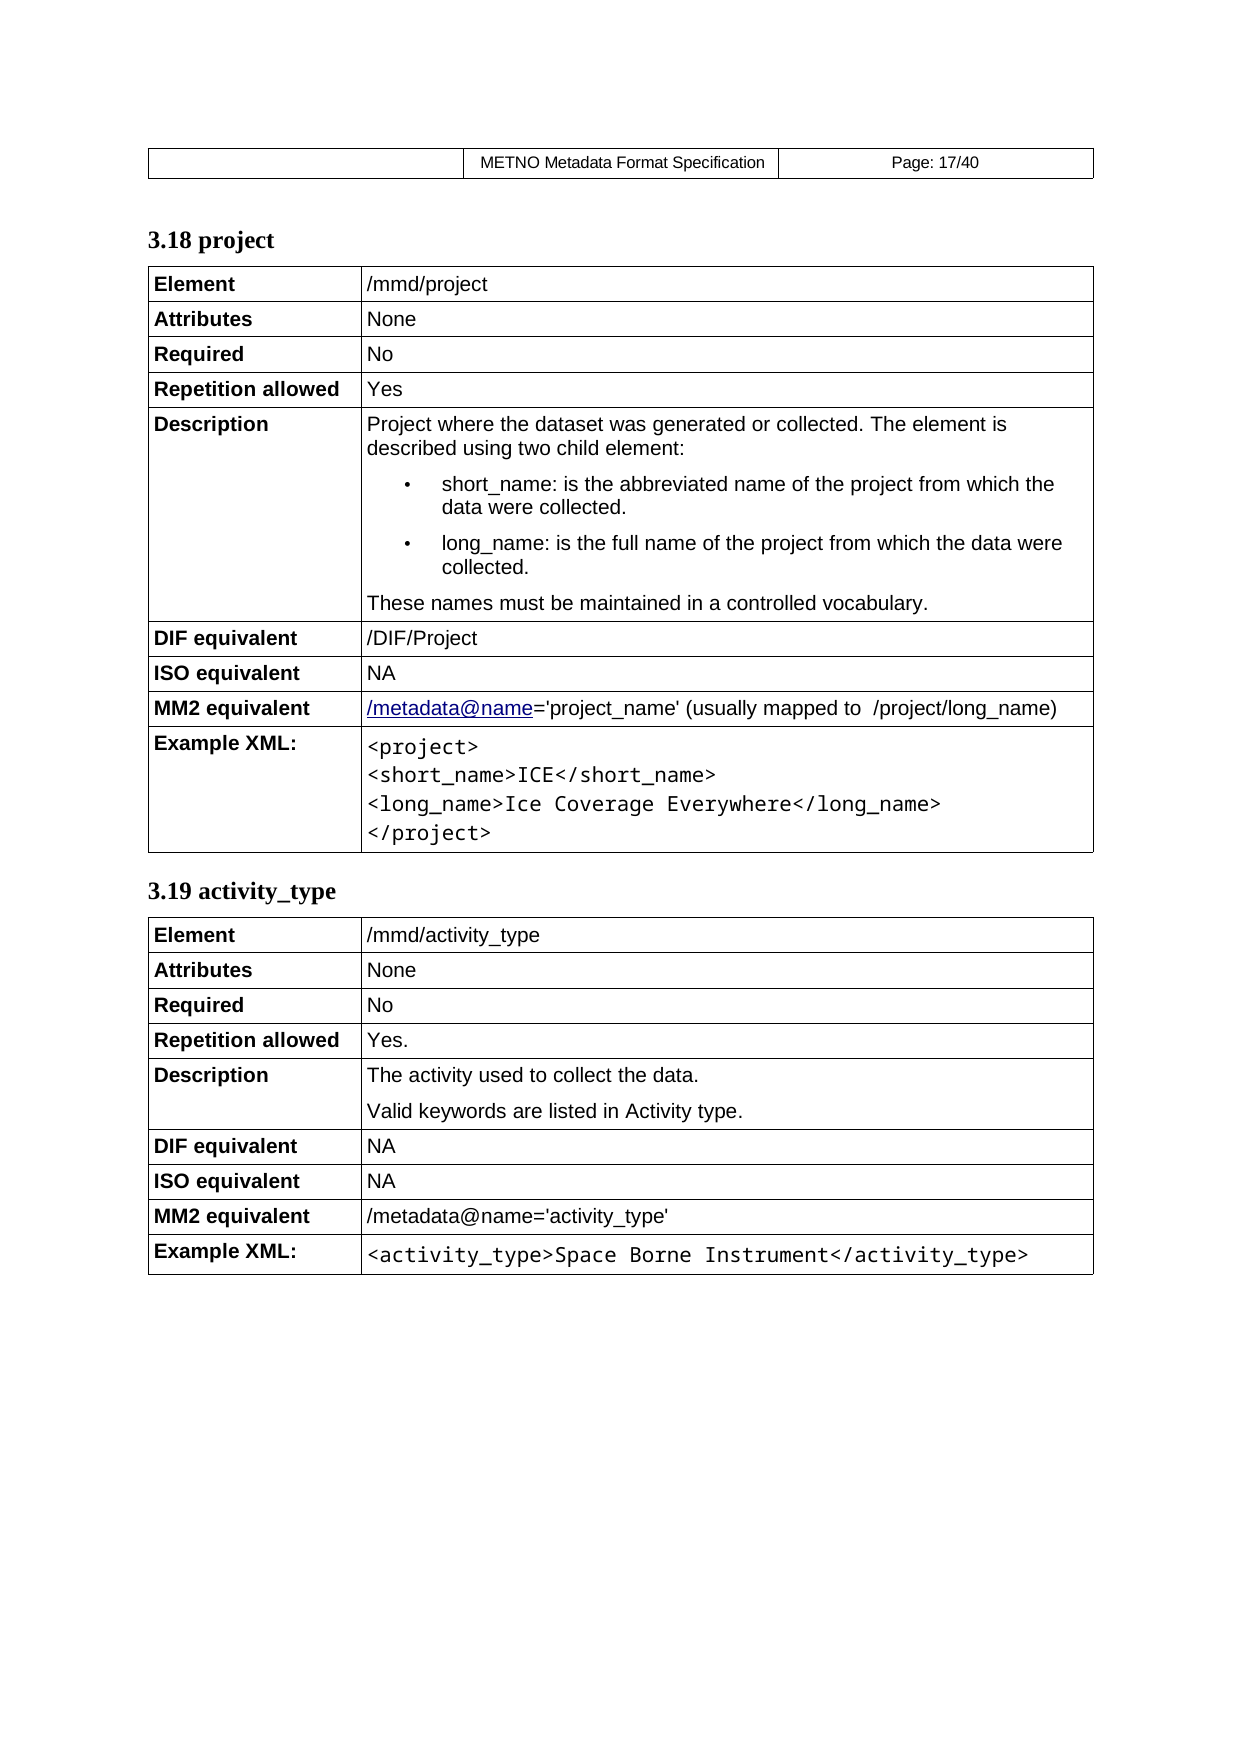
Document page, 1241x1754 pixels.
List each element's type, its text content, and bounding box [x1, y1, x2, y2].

table_cell Example XML: [149, 1235, 361, 1274]
table_cell <activity_type>Space Borne Instrument</activity_type> [362, 1235, 1093, 1274]
table_cell Repetition allowed [149, 1024, 361, 1058]
subtitle activity_type [148, 877, 1093, 905]
table_cell Yes [362, 373, 1093, 407]
table_cell No [362, 989, 1093, 1023]
table_cell Yes. [362, 1024, 1093, 1058]
table_cell /metadata@name='project_name' (usually mapped to /project/long_name) [362, 692, 1093, 726]
table_cell Project where the dataset was generated or collected. The element is described using two child element: short_name: is the abbreviated name of the project from which the data were collected. long_name: is the full name of the project from which the data were collected. These names must be maintained in a controlled vocabulary. [362, 408, 1093, 621]
table_cell /metadata@name='activity_type' [362, 1200, 1093, 1234]
table_header Element [149, 918, 361, 952]
table_cell No [362, 337, 1093, 372]
table_cell /DIF/Project [362, 622, 1093, 656]
table_cell Required [149, 989, 361, 1023]
table_cell None [362, 953, 1093, 988]
table_cell Required [149, 337, 361, 372]
table_cell ISO equivalent [149, 657, 361, 691]
table_cell None [362, 302, 1093, 336]
table_cell Attributes [149, 953, 361, 988]
table_header /mmd/activity_type [362, 918, 1093, 952]
subtitle project [148, 226, 1093, 254]
table_cell The activity used to collect the data. Valid keywords are listed in Activity type. [362, 1059, 1093, 1129]
table_cell ISO equivalent [149, 1165, 361, 1199]
table_cell Attributes [149, 302, 361, 336]
table_cell Example XML: [149, 727, 361, 852]
table_header /mmd/project [362, 267, 1093, 301]
table_cell MM2 equivalent [149, 692, 361, 726]
table_cell NA [362, 1130, 1093, 1164]
table_cell NA [362, 1165, 1093, 1199]
table_cell Description [149, 408, 361, 621]
table_cell NA [362, 657, 1093, 691]
table_cell Description [149, 1059, 361, 1129]
table_header Element [149, 267, 361, 301]
table_cell Repetition allowed [149, 373, 361, 407]
table_cell MM2 equivalent [149, 1200, 361, 1234]
table_cell DIF equivalent [149, 1130, 361, 1164]
table_cell DIF equivalent [149, 622, 361, 656]
table_cell <project> <short_name>ICE</short_name> <long_name>Ice Coverage Everywhere</long_name> </project> [362, 727, 1093, 852]
